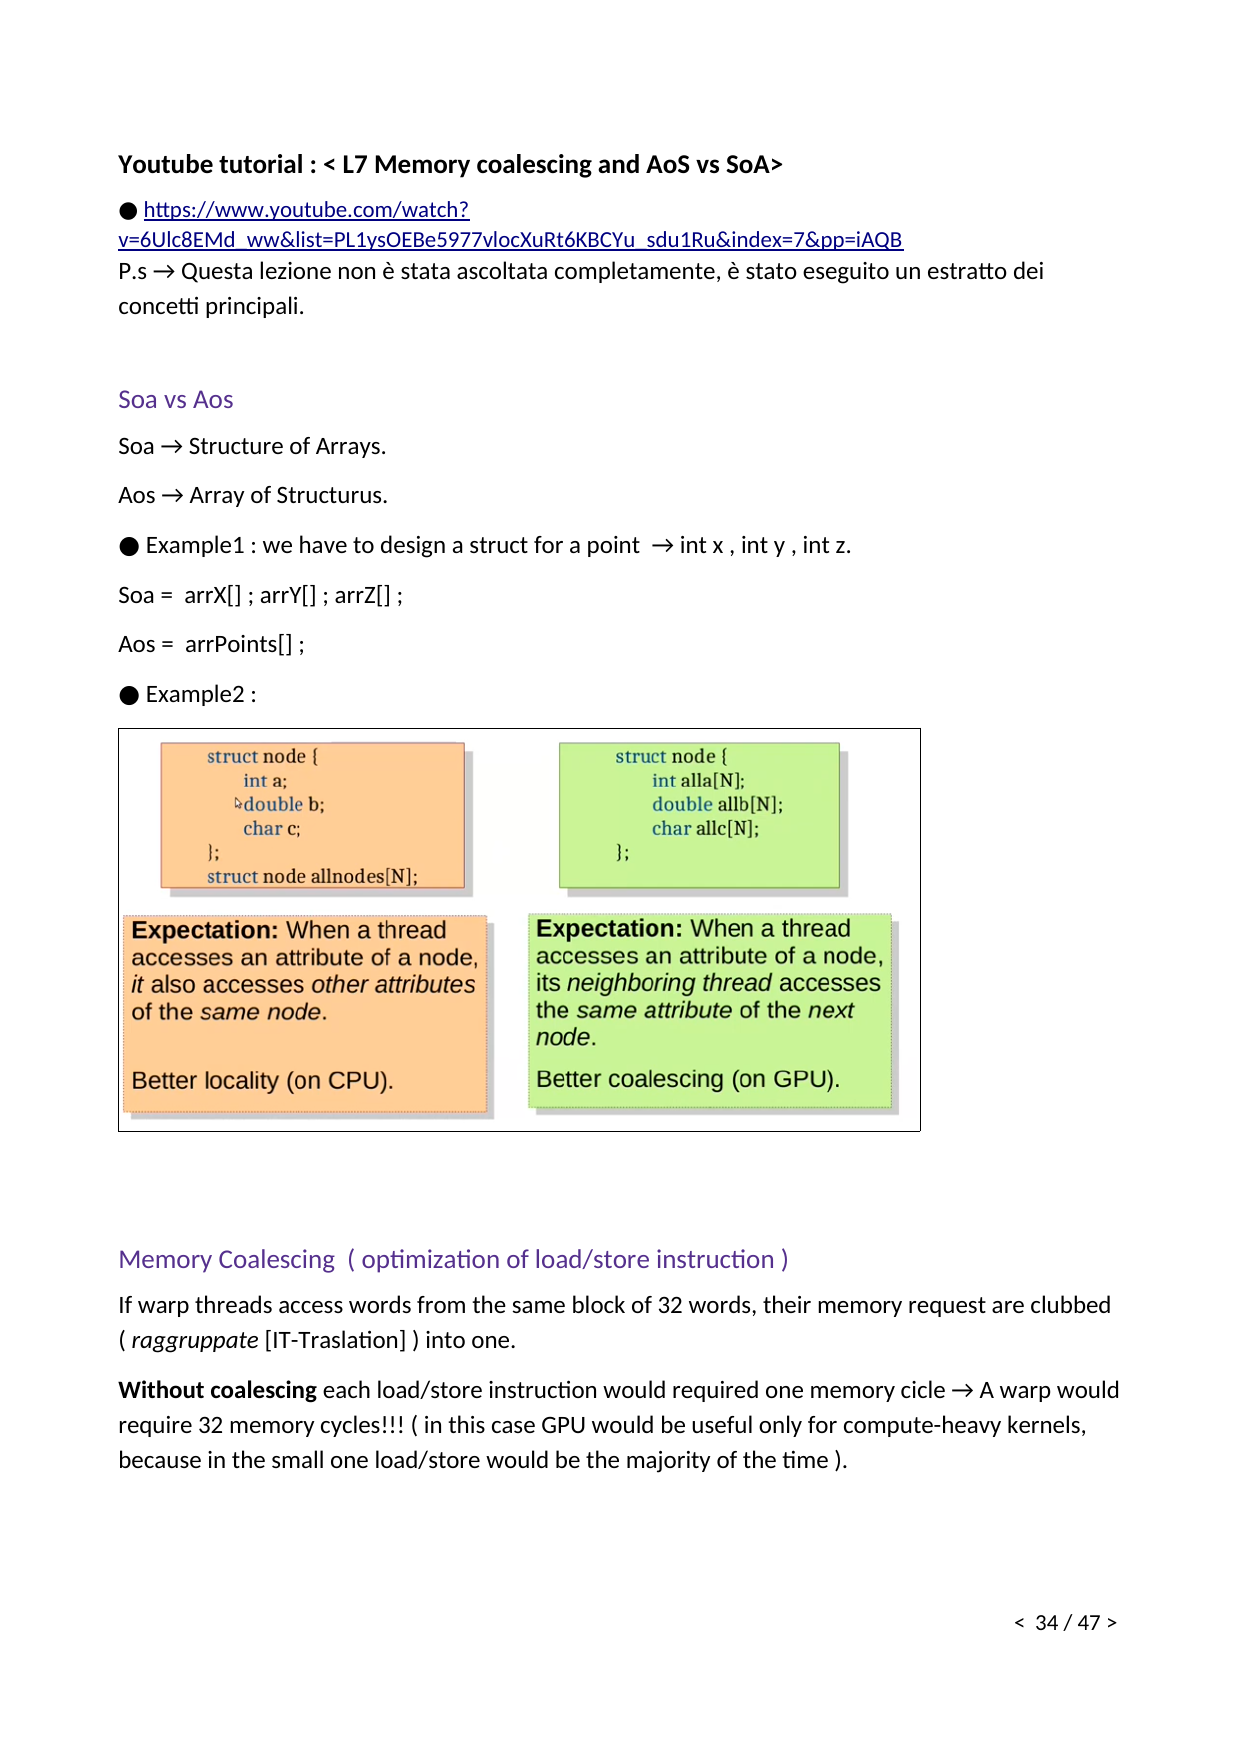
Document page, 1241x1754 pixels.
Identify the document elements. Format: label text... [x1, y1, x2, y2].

text Soa → Structure of Arrays. [118, 430, 1122, 461]
text ● Example1 : we have to design a struct for a point → int x , int y , int z. [118, 529, 1122, 560]
text ● https://www.youtube.com/watch?v=6Ulc8EMd_ww&list=PL1ysOEBe5977vlocXuRt6KBCYu_sdu1Ru&index=7&pp=iAQB [118, 195, 1122, 253]
subtitle Youtube tutorial : < L7 Memory coalescing and AoS vs SoA> [118, 148, 1122, 181]
text Aos = arrPoints[] ; [118, 628, 1122, 659]
text ● Example2 : [118, 678, 1122, 708]
text Soa = arrX[] ; arrY[] ; arrZ[] ; [118, 579, 1122, 609]
picture [121, 730, 917, 1128]
subtitle Soa vs Aos [118, 382, 1122, 415]
subtitle Memory Coalescing ( optimization of load/store instruction ) [118, 1242, 1122, 1275]
text If warp threads access words from the same block of 32 words, their memory request are clubbed ( raggruppate [IT-Traslation] ) into one. [118, 1290, 1122, 1355]
text Aos → Array of Structurus. [118, 479, 1122, 510]
text Without coalescing each load/store instruction would required one memory cicle → A warp would require 32 memory cycles!!! ( in this case GPU would be useful only for compute-heavy kernels, because in the small one load/store would be the majority of the time ). [118, 1374, 1122, 1475]
text P.s → Questa lezione non è stata ascoltata completamente, è stato eseguito un estratto dei concetti principali. [118, 255, 1122, 321]
